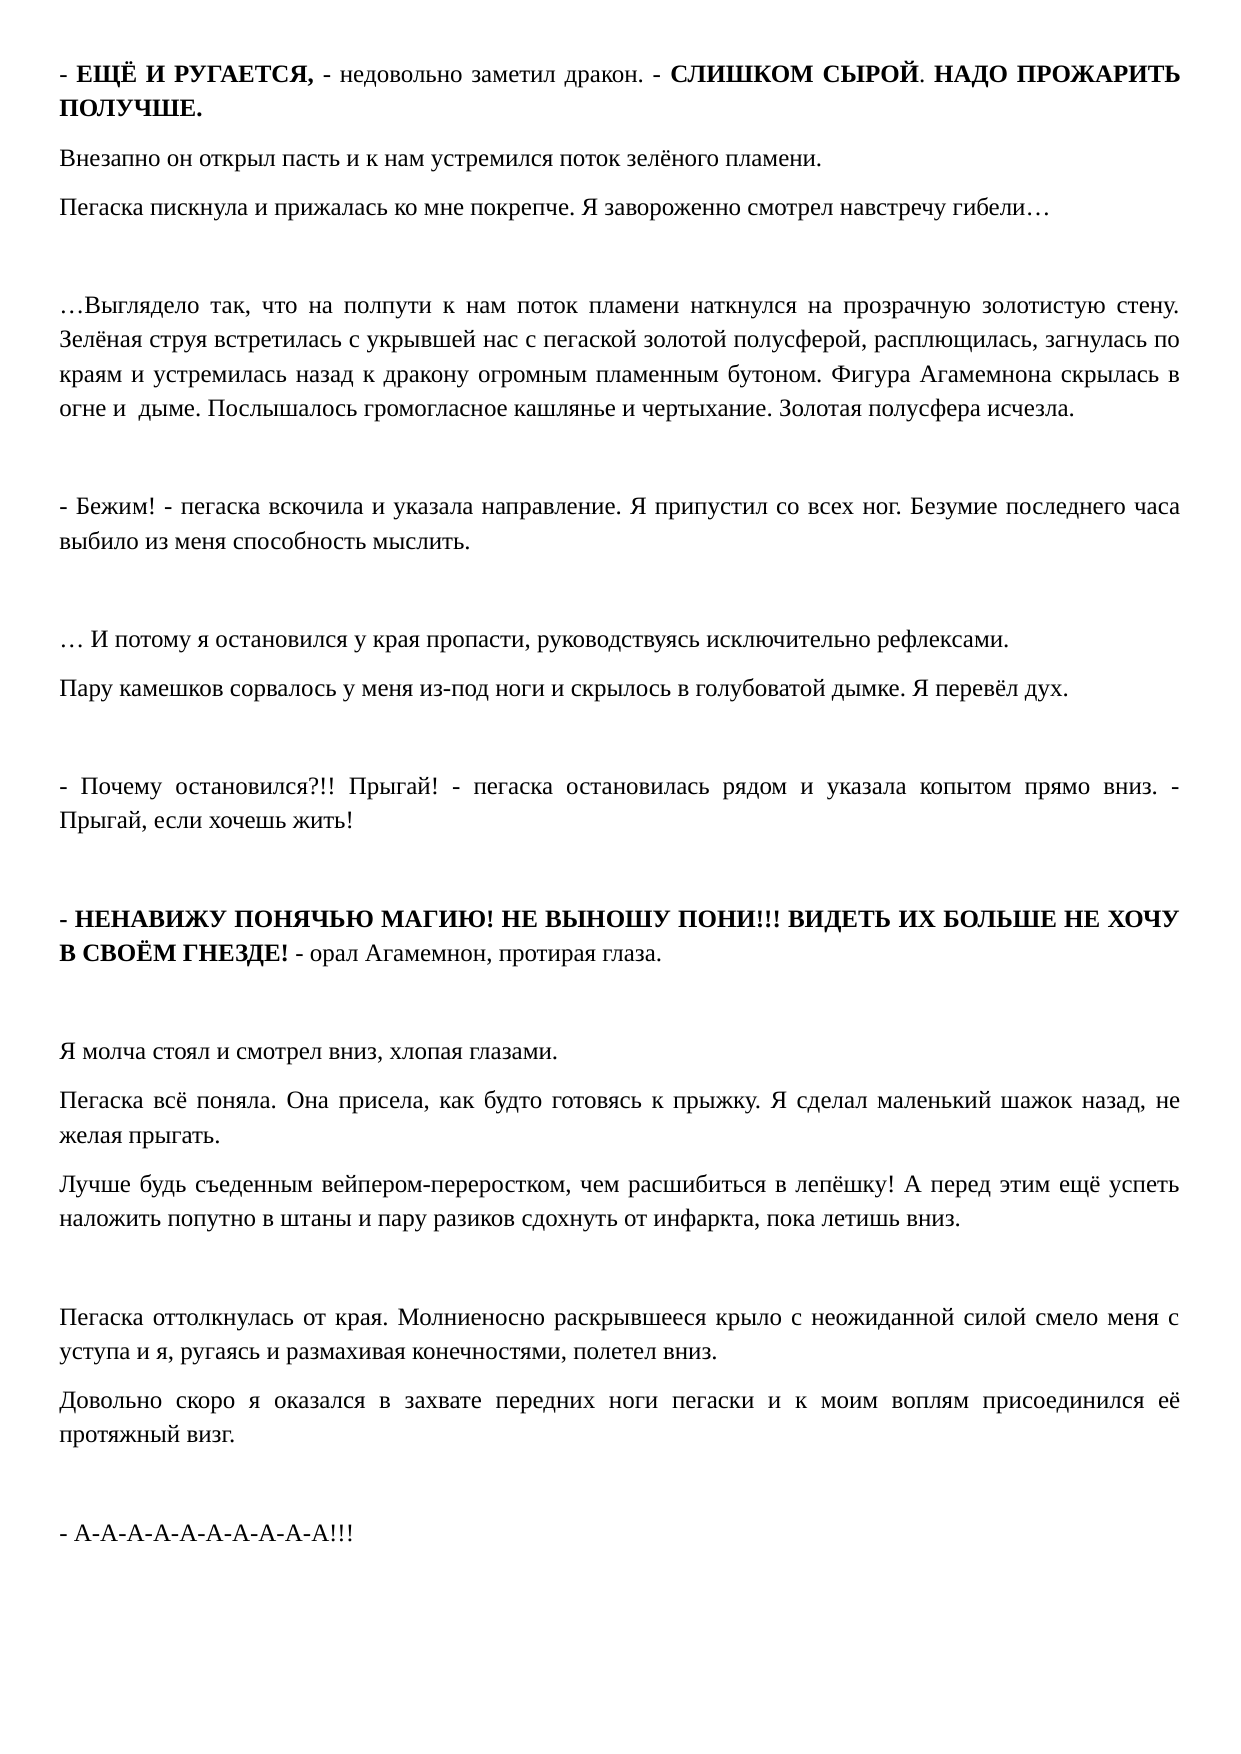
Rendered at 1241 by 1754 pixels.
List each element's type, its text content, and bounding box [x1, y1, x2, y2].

text Внезапно он открыл пасть и к нам устремился поток зелёного пламени. [59, 143, 1181, 171]
text Пару камешков сорвалось у меня из-под ноги и скрылось в голубоватой дымке. Я перевёл дух. [59, 673, 1181, 702]
text Пегаска всё поняла. Она присела, как будто готовясь к прыжку. Я сделал маленький шажок назад, не желая прыгать. [59, 1085, 1181, 1149]
text - НЕНАВИЖУ ПОНЯЧЬЮ МАГИЮ! НЕ ВЫНОШУ ПОНИ!!! ВИДЕТЬ ИХ БОЛЬШЕ НЕ ХОЧУ В СВОЁМ ГНЕЗДЕ! - орал Агамемнон, протирая глаза. [59, 904, 1181, 967]
text - Бежим! - пегаска вскочила и указала направление. Я припустил со всех ног. Безумие последнего часа выбило из меня способность мыслить. [59, 491, 1181, 554]
text Пегаска оттолкнулась от края. Молниеносно раскрывшееся крыло с неожиданной силой смело меня с уступа и я, ругаясь и размахивая конечностями, полетел вниз. [59, 1302, 1181, 1365]
text Пегаска пискнула и прижалась ко мне покрепче. Я завороженно смотрел навстречу гибели… [59, 192, 1181, 220]
text - А-А-А-А-А-А-А-А-А-А!!! [59, 1518, 1181, 1546]
text Лучше будь съеденным вейпером-переростком, чем расшибиться в лепёшку! А перед этим ещё успеть наложить попутно в штаны и пару разиков сдохнуть от инфаркта, пока летишь вниз. [59, 1169, 1181, 1232]
text Я молча стоял и смотрел вниз, хлопая глазами. [59, 1036, 1181, 1065]
text - Почему остановился?!! Прыгай! - пегаска остановилась рядом и указала копытом прямо вниз. - Прыгай, если хочешь жить! [59, 771, 1181, 834]
text Довольно скоро я оказался в захвате передних ноги пегаски и к моим воплям присоединился её протяжный визг. [59, 1385, 1181, 1448]
text … И потому я остановился у края пропасти, руководствуясь исключительно рефлексами. [59, 624, 1181, 653]
text …Выглядело так, что на полпути к нам поток пламени наткнулся на прозрачную золотистую стену. Зелёная струя встретилась с укрывшей нас с пегаской золотой полусферой, расплющилась, загнулась по краям и устремилась назад к дракону огромным пламенным бутоном. Фигура Агамемнона скрылась в огне и дыме. Послышалось громогласное кашлянье и чертыхание. Золотая полусфера исчезла. [59, 290, 1181, 422]
text - ЕЩЁ И РУГАЕТСЯ, - недовольно заметил дракон. - СЛИШКОМ СЫРОЙ. НАДО ПРОЖАРИТЬ ПОЛУЧШЕ. [59, 59, 1181, 122]
